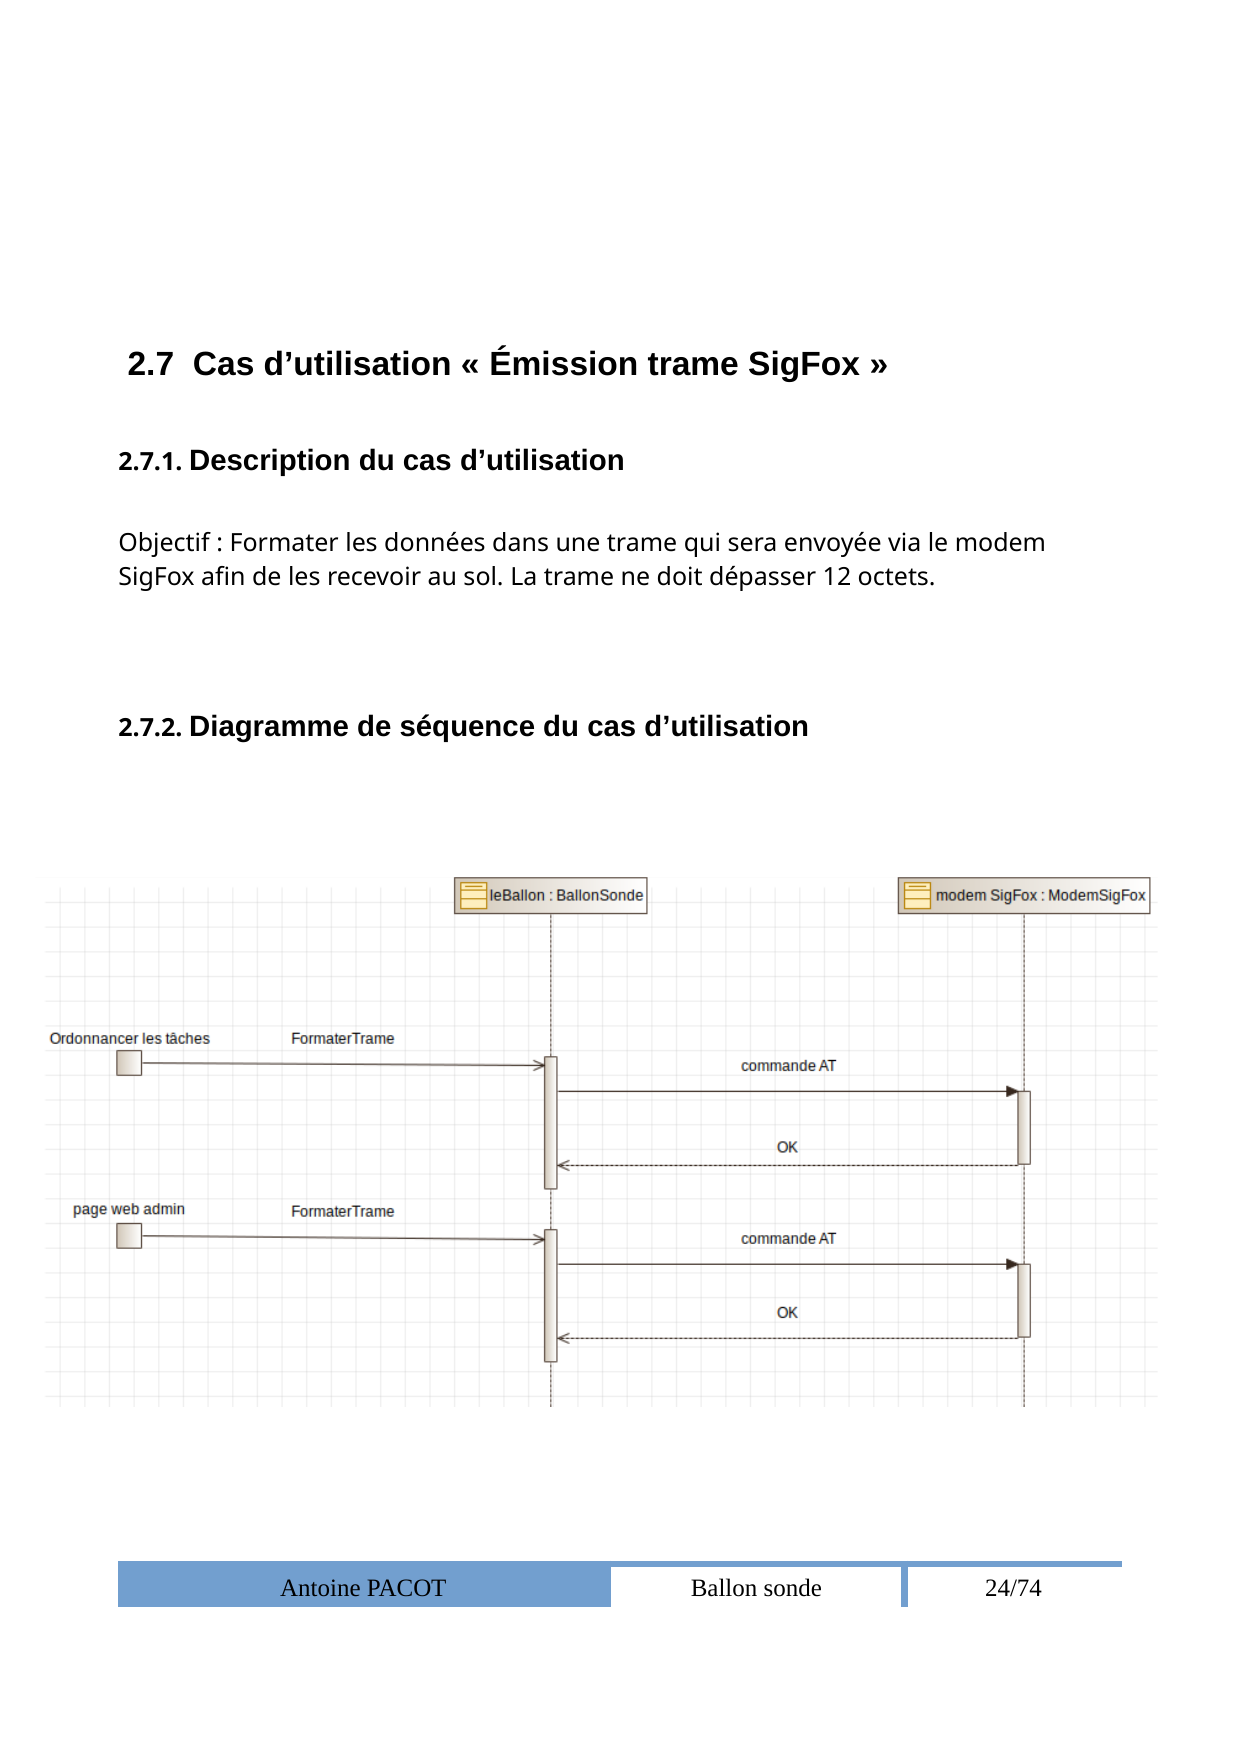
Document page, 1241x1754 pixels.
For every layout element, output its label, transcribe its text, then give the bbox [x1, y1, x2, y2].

text Objectif : Formater les données dans une trame qui sera envoyée via le modem SigFox afin de les recevoir au sol. La trame ne doit dépasser 12 octets. [118, 524, 1122, 593]
subtitle Diagramme de séquence du cas d’utilisation [118, 709, 1122, 744]
picture [35, 877, 1158, 1407]
subtitle Cas d’utilisation « Émission trame SigFox » [118, 343, 1122, 382]
subtitle Description du cas d’utilisation [118, 443, 1122, 478]
